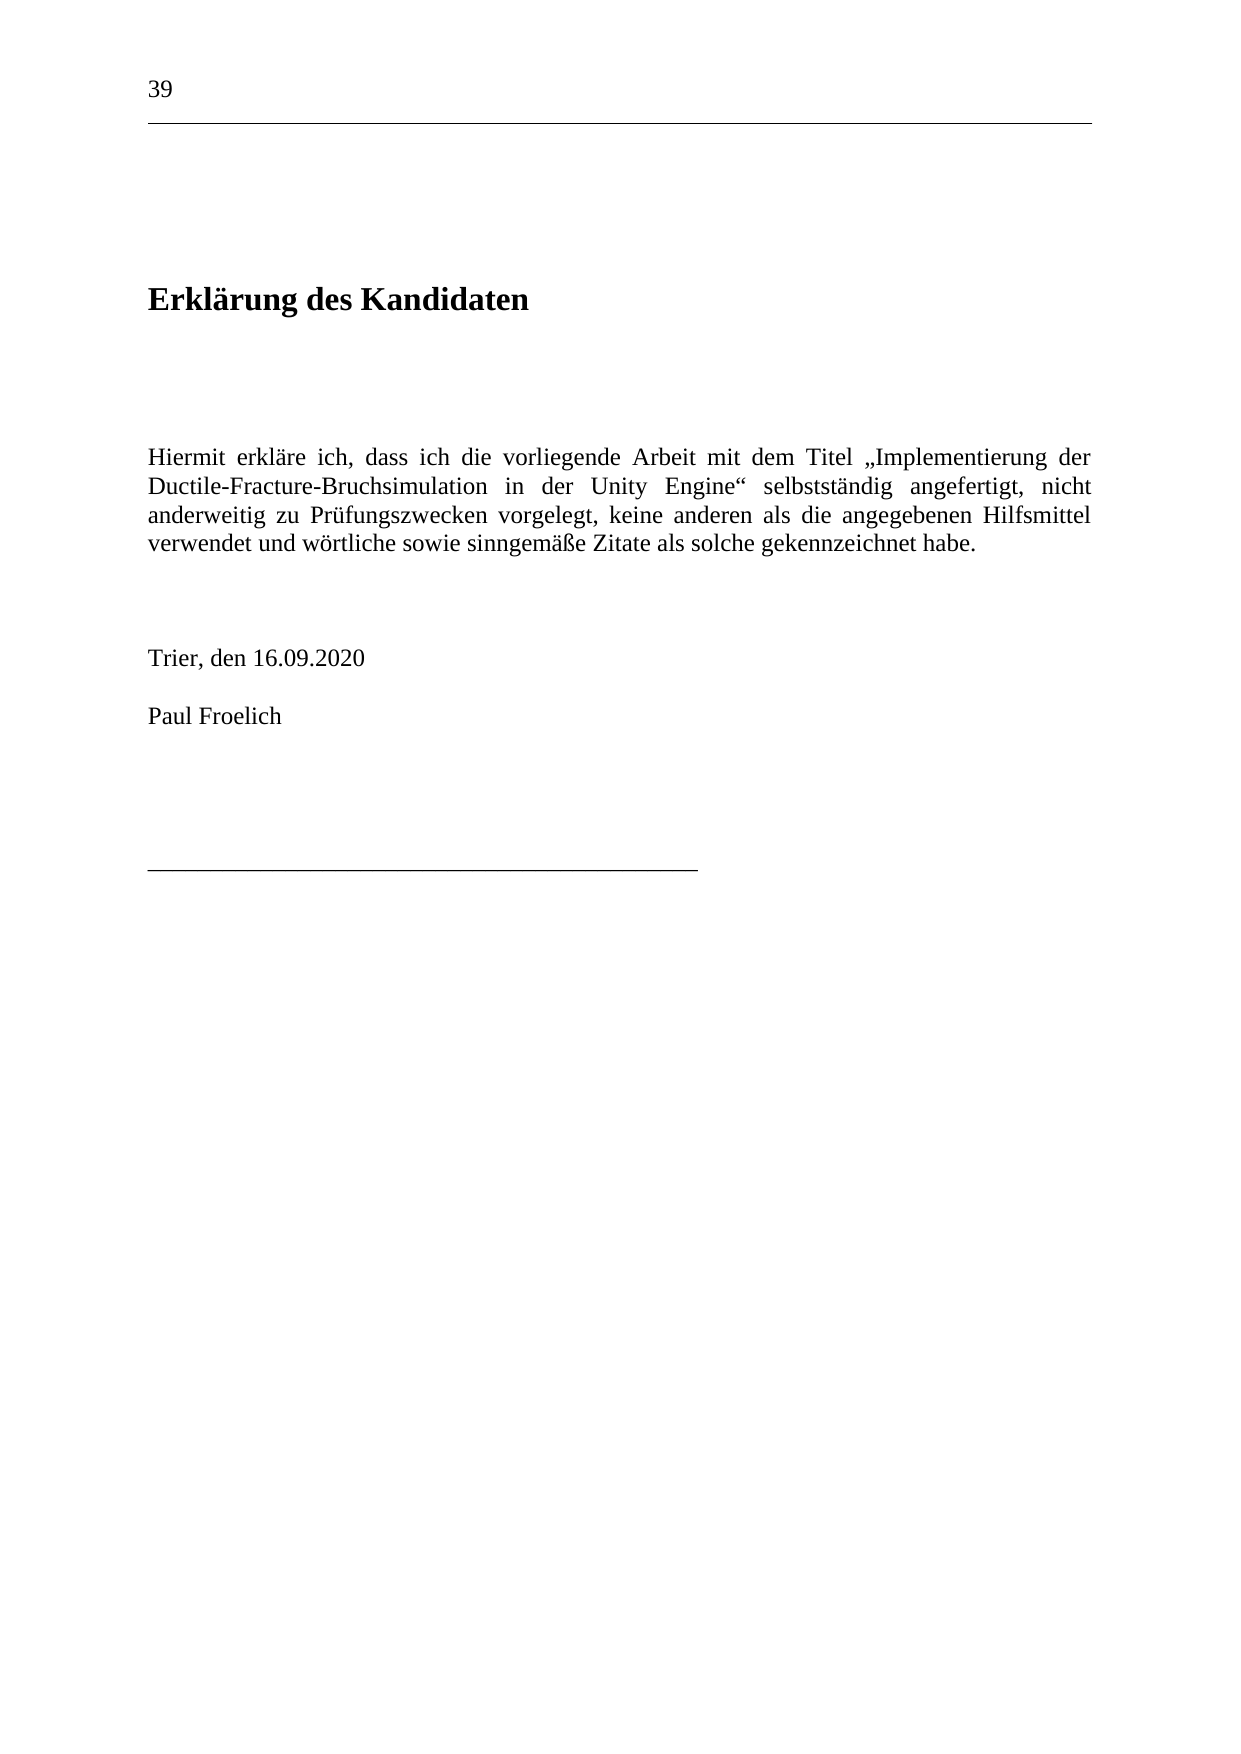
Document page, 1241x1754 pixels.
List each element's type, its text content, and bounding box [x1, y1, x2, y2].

text Trier, den 16.09.2020 [148, 643, 1092, 672]
text Erklärung des Kandidaten [148, 279, 1092, 317]
text ____________________________________________ [148, 845, 1092, 873]
text Paul Froelich [148, 701, 1092, 730]
text Hiermit erkläre ich, dass ich die vorliegende Arbeit mit dem Titel „Implementierung der Ductile-Fracture-Bruchsimulation in der Unity Engine“ selbstständig angefertigt, nicht anderweitig zu Prüfungszwecken vorgelegt, keine anderen als die angegebenen Hilfsmittel verwendet und wörtliche sowie sinngemäße Zitate als solche gekennzeichnet habe. [148, 442, 1092, 557]
